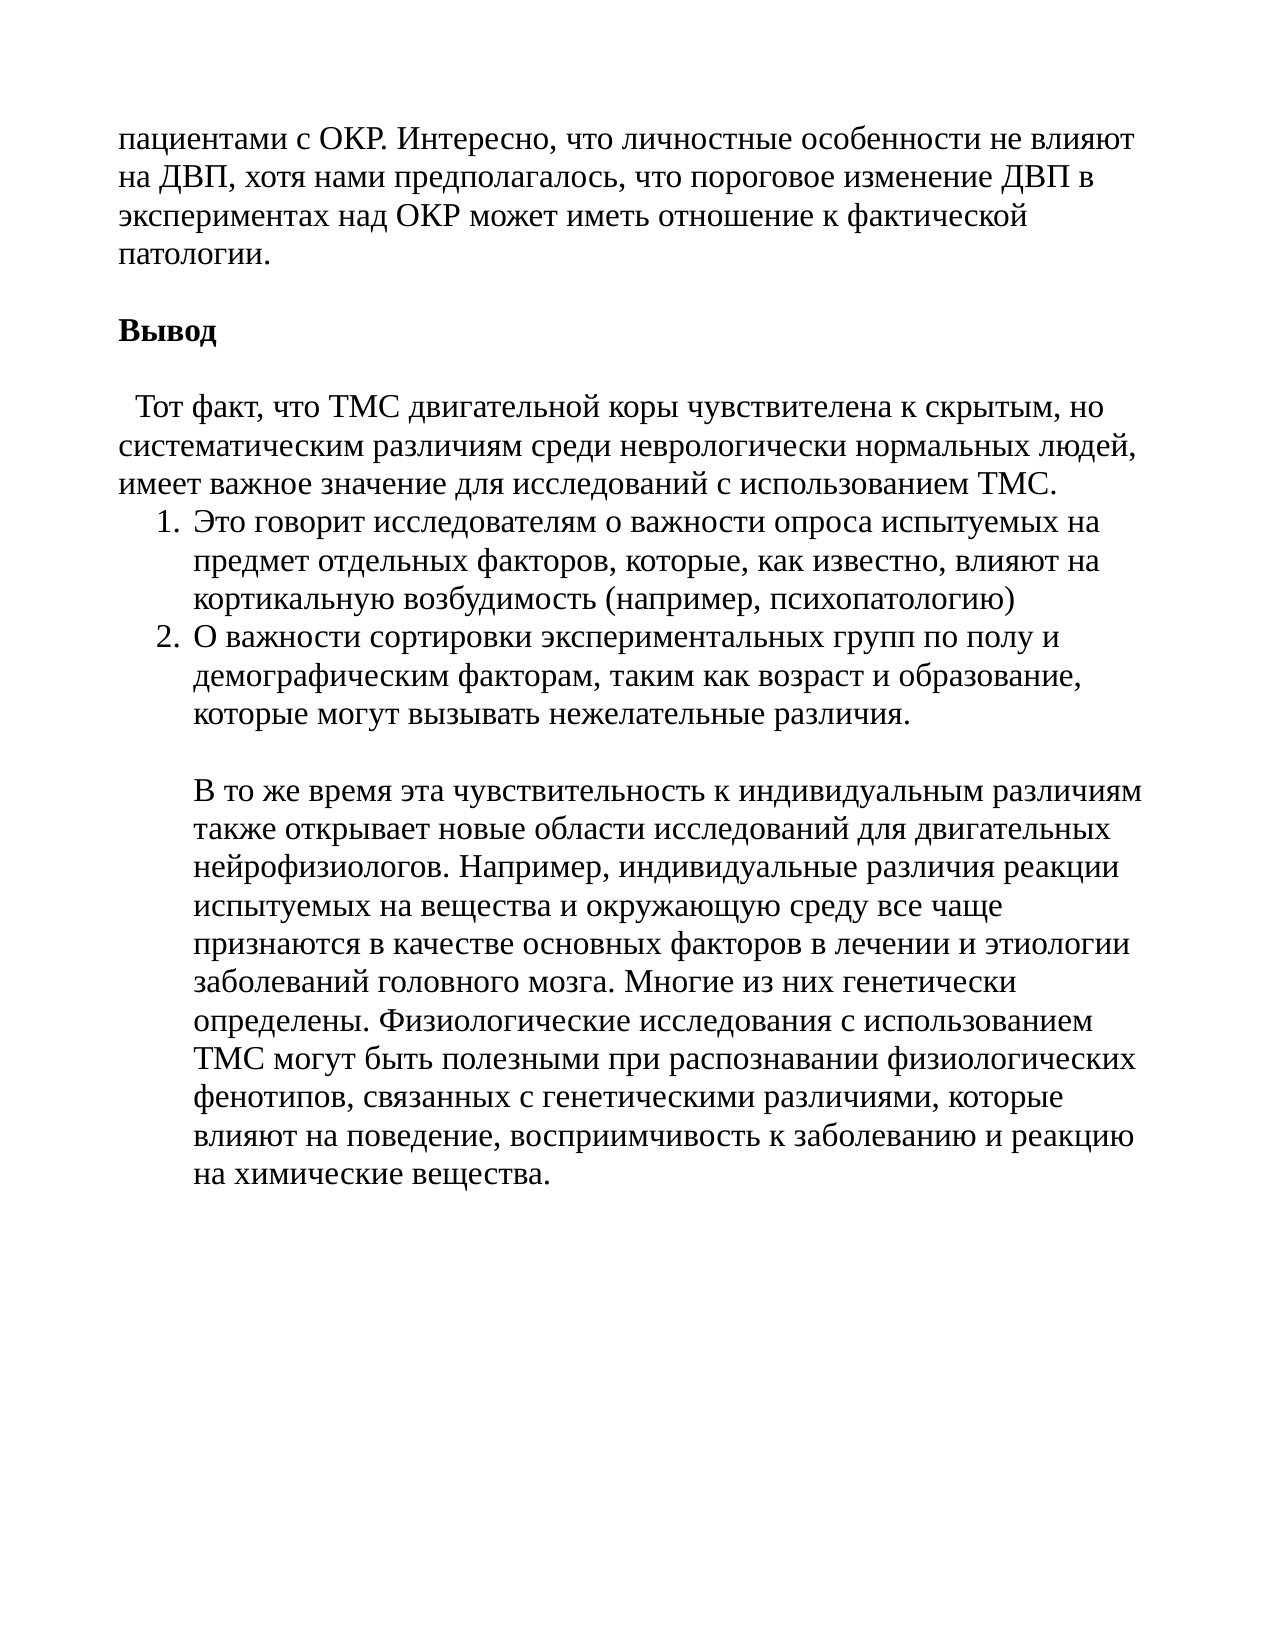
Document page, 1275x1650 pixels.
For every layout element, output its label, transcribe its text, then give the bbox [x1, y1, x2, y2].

list В то же время эта чувствительность к индивидуальным различиям также открывает новые области исследований для двигательных нейрофизиологов. Например, индивидуальные различия реакции испытуемых на вещества и окружающую среду все чаще признаются в качестве основных факторов в лечении и этиологии заболеваний головного мозга. Многие из них генетически определены. Физиологические исследования с использованием ТМС могут быть полезными при распознавании физиологических фенотипов, связанных с генетическими различиями, которые влияют на поведение, восприимчивость к заболеванию и реакцию на химические вещества. [156, 770, 1157, 1191]
text Вывод [118, 310, 1157, 348]
text пациентами с ОКР. Интересно, что личностные особенности не влияют на ДВП, хотя нами предполагалось, что пороговое изменение ДВП в экспериментах над ОКР может иметь отношение к фактической патологии. [118, 118, 1157, 271]
list Это говорит исследователям о важности опроса испытуемых на предмет отдельных факторов, которые, как известно, влияют на кортикальную возбудимость (например, психопатологию) [156, 501, 1157, 616]
list О важности сортировки экспериментальных групп по полу и демографическим факторам, таким как возраст и образование, которые могут вызывать нежелательные различия. [156, 616, 1157, 731]
text Тот факт, что ТМС двигательной коры чувствителена к скрытым, но систематическим различиям среди неврологически нормальных людей, имеет важное значение для исследований с использованием ТМС. [118, 386, 1157, 501]
